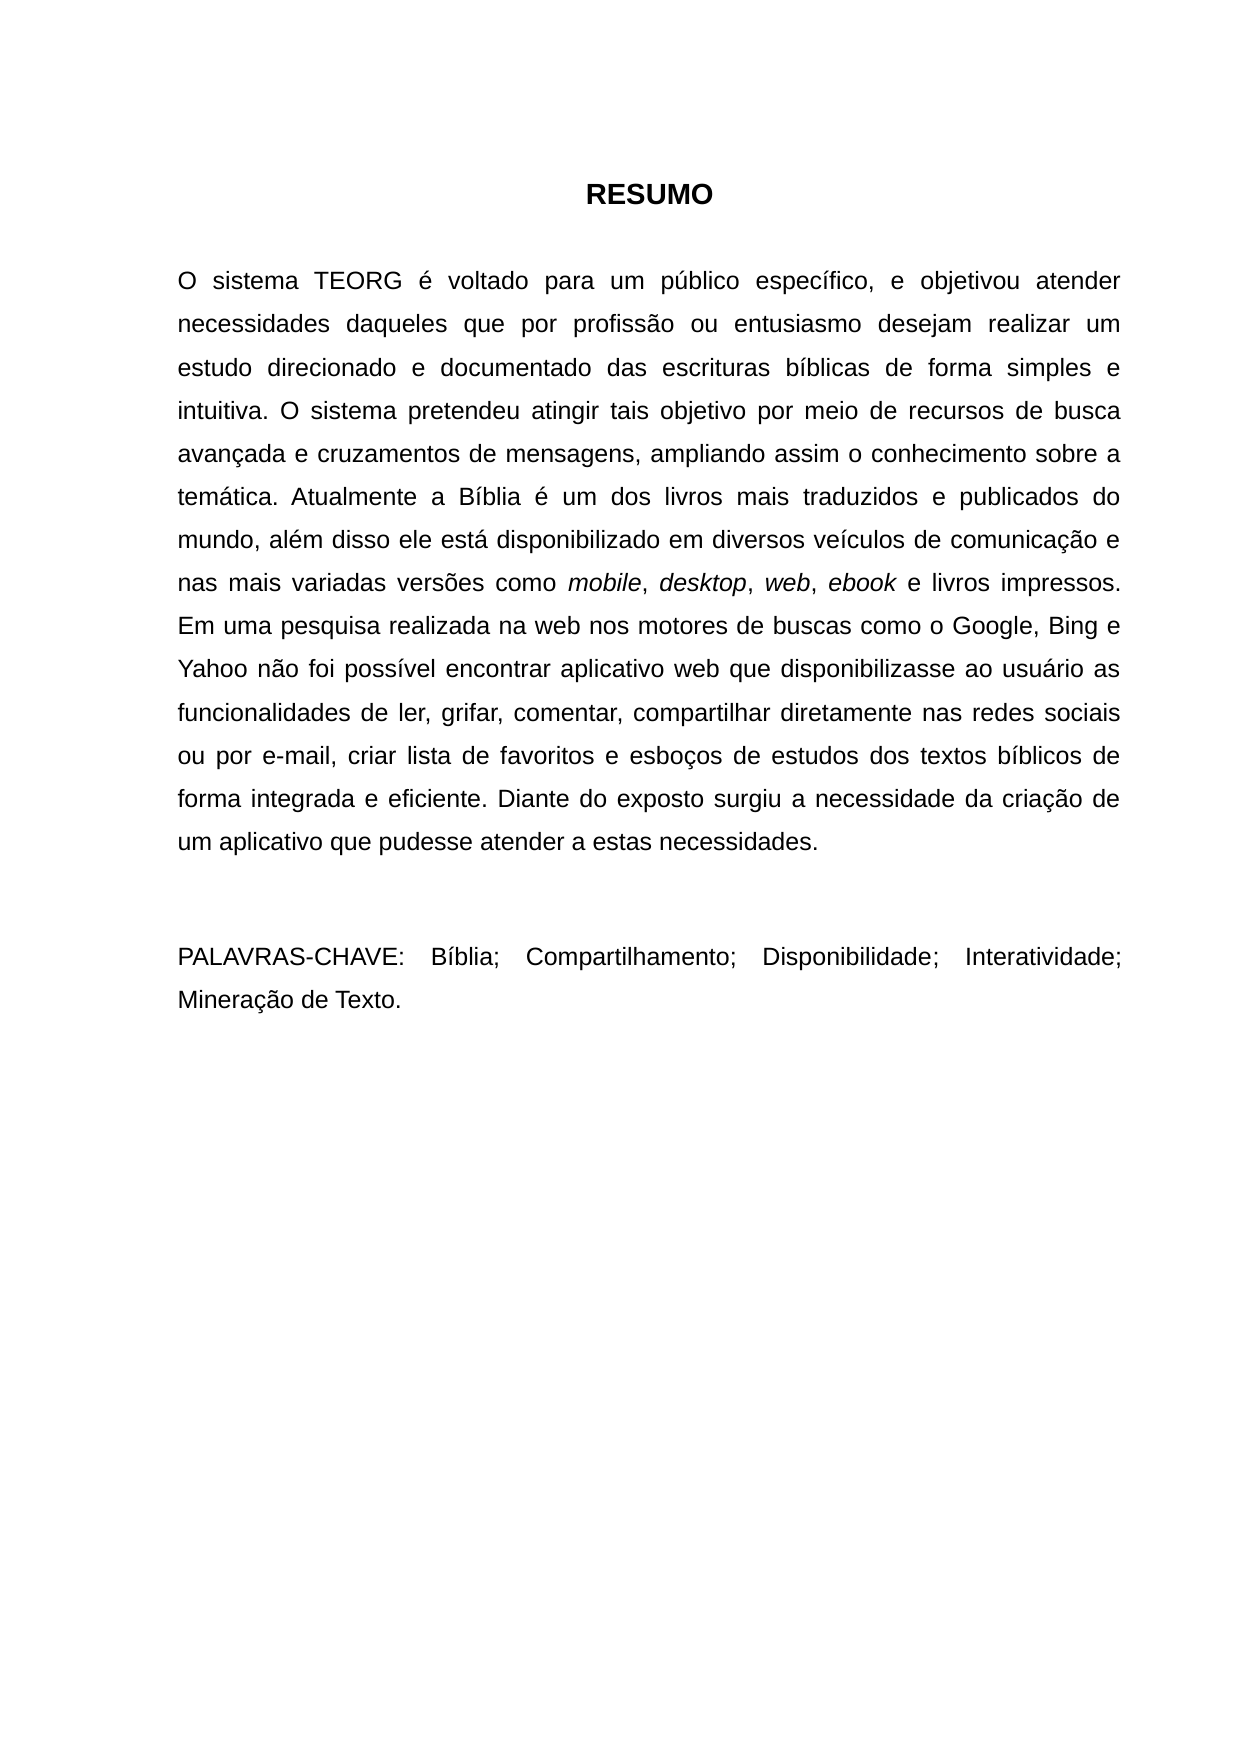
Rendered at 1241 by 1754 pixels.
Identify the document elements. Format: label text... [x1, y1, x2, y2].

text O sistema TEORG é voltado para um público específico, e objetivou atender necessidades daqueles que por profissão ou entusiasmo desejam realizar um estudo direcionado e documentado das escrituras bíblicas de forma simples e intuitiva. O sistema pretendeu atingir tais objetivo por meio de recursos de busca avançada e cruzamentos de mensagens, ampliando assim o conhecimento sobre a temática. Atualmente a Bíblia é um dos livros mais traduzidos e publicados do mundo, além disso ele está disponibilizado em diversos veículos de comunicação e nas mais variadas versões como mobile, desktop, web, ebook e livros impressos. Em uma pesquisa realizada na web nos motores de buscas como o Google, Bing e Yahoo não foi possível encontrar aplicativo web que disponibilizasse ao usuário as funcionalidades de ler, grifar, comentar, compartilhar diretamente nas redes sociais ou por e-mail, criar lista de favoritos e esboços de estudos dos textos bíblicos de forma integrada e eficiente. Diante do exposto surgiu a necessidade da criação de um aplicativo que pudesse atender a estas necessidades. [177, 266, 1122, 856]
text PALAVRAS-CHAVE: Bíblia; Compartilhamento; Disponibilidade; Interatividade; Mineração de Texto. [177, 942, 1122, 1014]
subtitle RESUMO [177, 177, 1122, 211]
